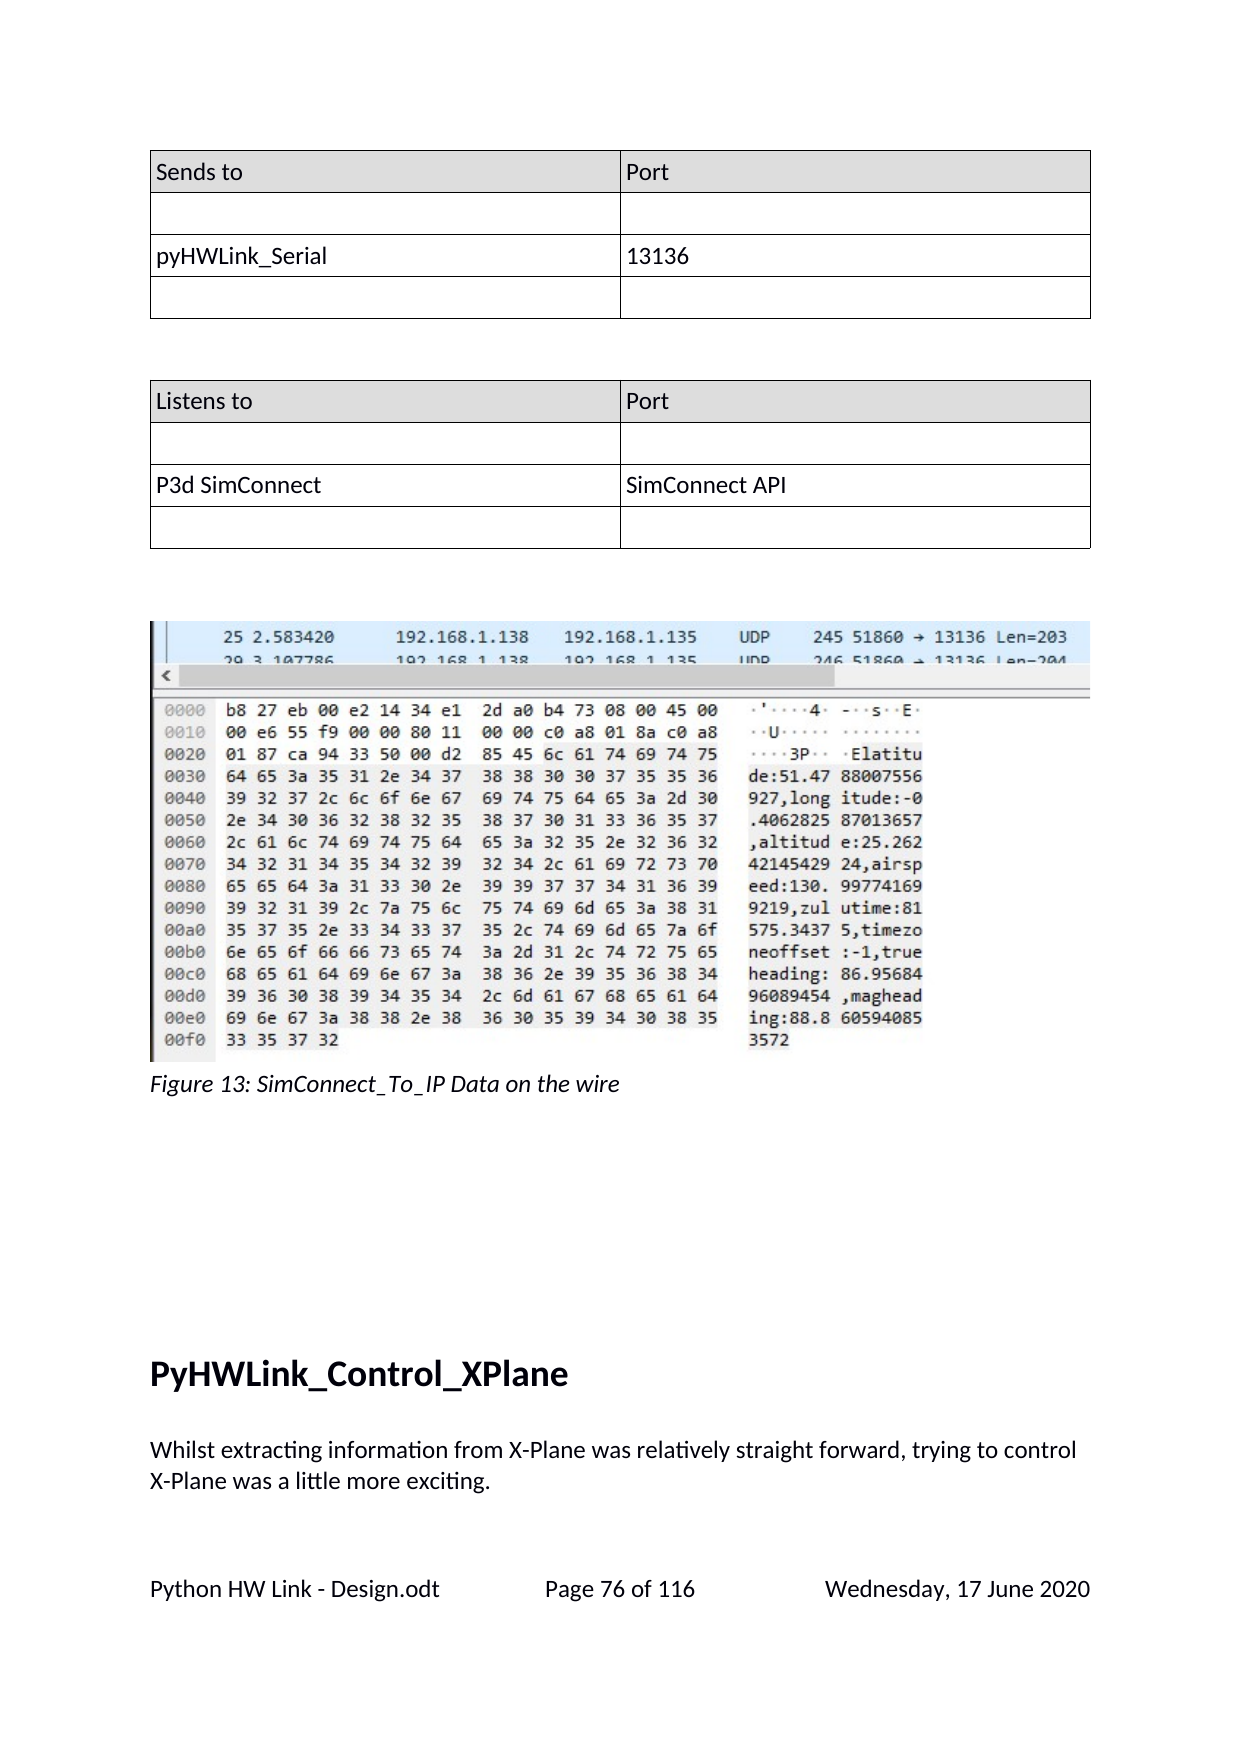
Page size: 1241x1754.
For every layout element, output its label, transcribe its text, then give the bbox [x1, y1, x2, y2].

text Whilst extracting information from X-Plane was relatively straight forward, trying to control X-Plane was a little more exciting. [150, 1434, 1090, 1495]
table_cell [621, 277, 1090, 318]
picture [150, 621, 1091, 1062]
table_header Port [621, 381, 1090, 422]
table_header Port [621, 151, 1090, 192]
table_cell [151, 277, 620, 318]
table_cell [621, 423, 1090, 464]
table_cell pyHWLink_Serial [151, 235, 620, 276]
table_cell 13136 [621, 235, 1090, 276]
text Figure 13: SimConnect_To_IP Data on the wire [150, 1062, 1090, 1098]
table_cell [151, 193, 620, 234]
table_cell [151, 507, 620, 548]
table_cell [621, 193, 1090, 234]
table_header Listens to [151, 381, 620, 422]
table_header Sends to [151, 151, 620, 192]
table_cell P3d SimConnect [151, 465, 620, 506]
table_cell [621, 507, 1090, 548]
table_cell SimConnect API [621, 465, 1090, 506]
table_cell [151, 423, 620, 464]
subtitle PyHWLink_Control_XPlane [150, 1349, 1090, 1395]
